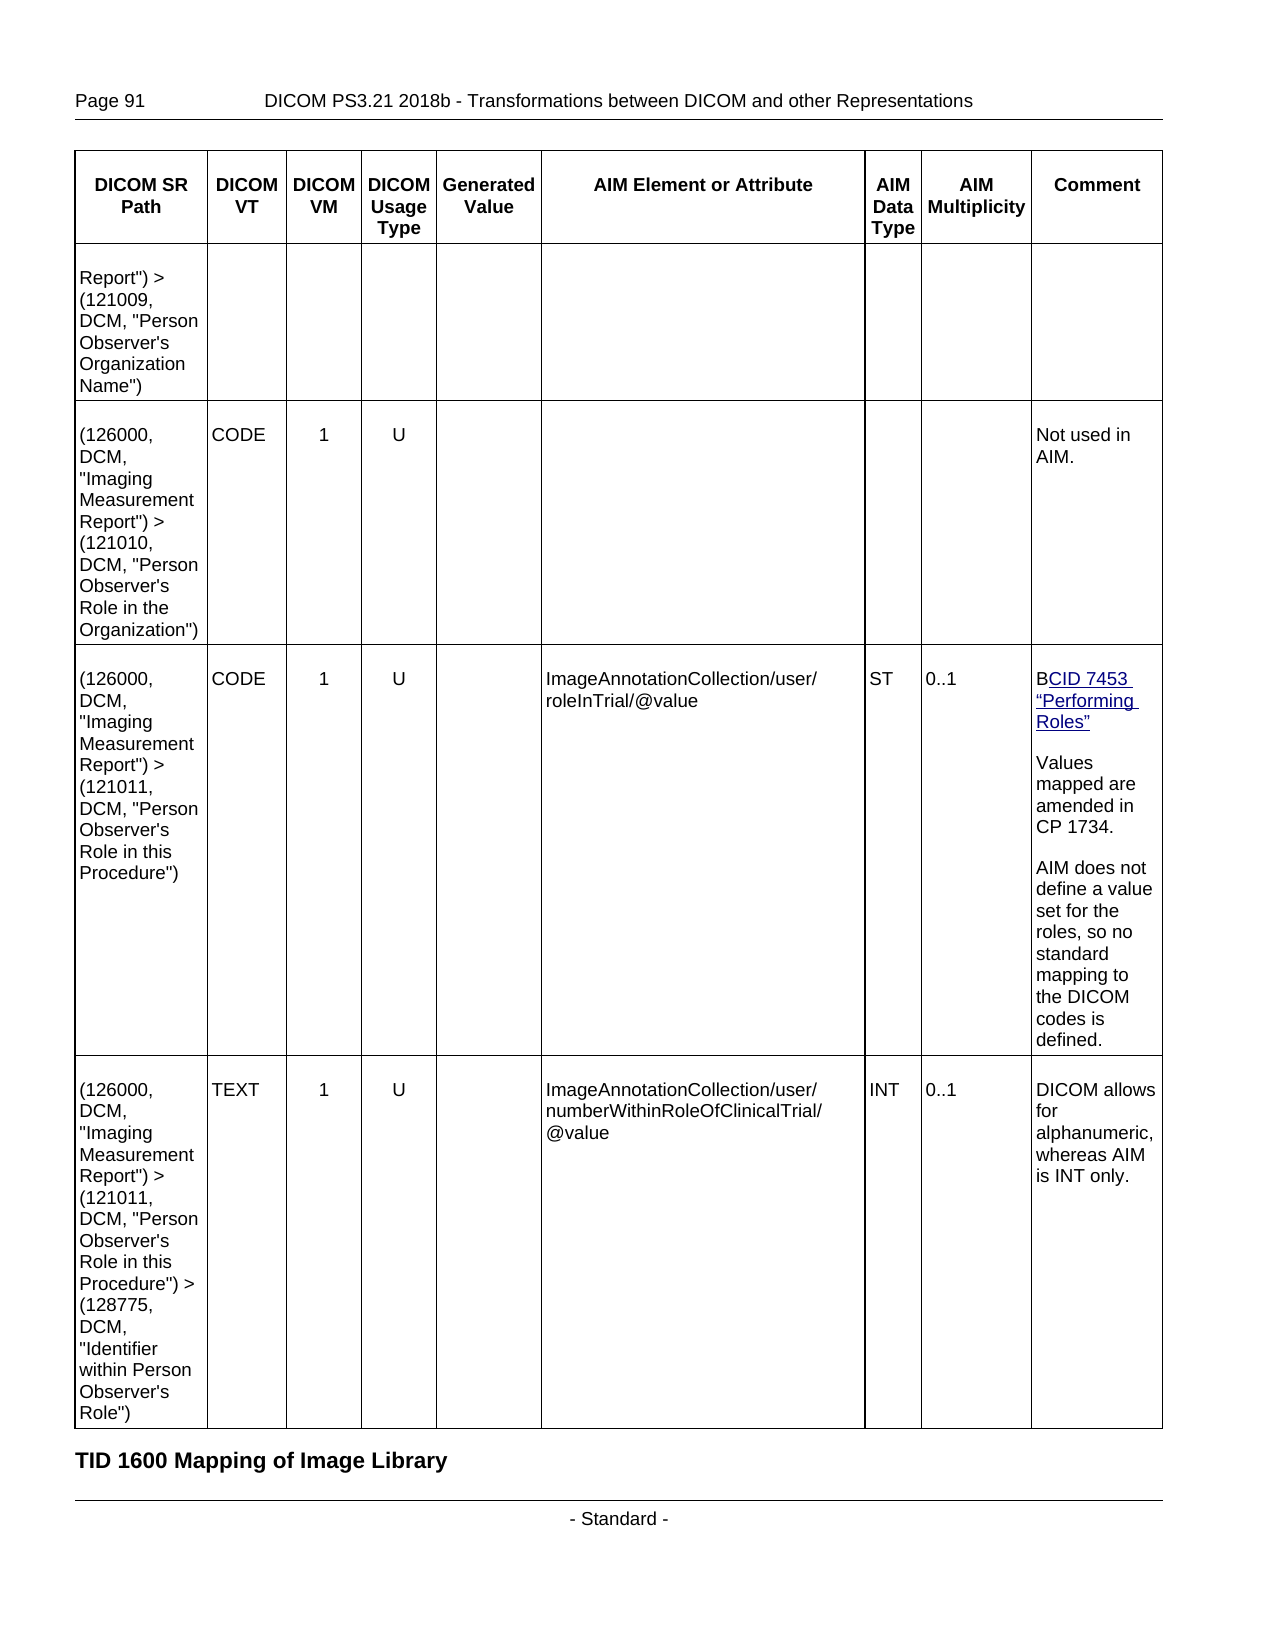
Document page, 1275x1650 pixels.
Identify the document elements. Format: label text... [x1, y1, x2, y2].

table_cell U [362, 401, 436, 644]
table_header DICOM SR Path [76, 151, 207, 243]
table_cell DICOM allows for alphanumeric, whereas AIM is INT only. [1032, 1056, 1162, 1428]
table_cell 0..1 [922, 645, 1031, 1055]
table_cell TEXT [208, 1056, 286, 1428]
table_cell [922, 244, 1031, 400]
table_header AIM Multiplicity [922, 151, 1031, 243]
table_cell [542, 401, 864, 644]
table_cell [866, 244, 921, 400]
table_cell Report") > (121009, DCM, "Person Observer's Organization Name") [76, 244, 207, 400]
table_cell [1032, 244, 1162, 400]
table_header DICOM VT [208, 151, 286, 243]
table_cell [866, 401, 921, 644]
table_header Comment [1032, 151, 1162, 243]
table_cell CODE [208, 401, 286, 644]
table_cell [922, 401, 1031, 644]
table_header DICOM Usage Type [362, 151, 436, 243]
table_header Generated Value [437, 151, 541, 243]
text TID 1600 Mapping of Image Library [75, 1448, 1162, 1473]
table_cell (126000, DCM, "Imaging Measurement Report") > (121010, DCM, "Person Observer's Role in the Organization") [76, 401, 207, 644]
table_cell [287, 244, 361, 400]
table_cell (126000, DCM, "Imaging Measurement Report") > (121011, DCM, "Person Observer's Role in this Procedure") > (128775, DCM, "Identifier within Person Observer's Role") [76, 1056, 207, 1428]
table_cell CODE [208, 645, 286, 1055]
table_cell U [362, 645, 436, 1055]
table_cell Image​Annotation​​Collection/​user/​roleInTrial/​@value [542, 645, 864, 1055]
table_header DICOM VM [287, 151, 361, 243]
table_cell BCID 7453 “Performing Roles” Values mapped are amended in CP 1734. AIM does not define a value set for the roles, so no standard mapping to the DICOM codes is defined. [1032, 645, 1162, 1055]
table_cell Not used in AIM. [1032, 401, 1162, 644]
table_cell U [362, 1056, 436, 1428]
table_cell [542, 244, 864, 400]
table_cell [437, 645, 541, 1055]
table_cell [437, 401, 541, 644]
table_cell [437, 1056, 541, 1428]
table_cell [362, 244, 436, 400]
table_cell Image​Annotation​​Collection/​user/​numberWithinRoleOfClinicalTrial/​@value [542, 1056, 864, 1428]
table_header AIM Data Type [866, 151, 921, 243]
table_cell 1 [287, 1056, 361, 1428]
table_cell INT [866, 1056, 921, 1428]
table_header AIM Element or Attribute [542, 151, 864, 243]
table_cell 0..1 [922, 1056, 1031, 1428]
table_cell ST [866, 645, 921, 1055]
table_cell 1 [287, 645, 361, 1055]
table_cell (126000, DCM, "Imaging Measurement Report") > (121011, DCM, "Person Observer's Role in this Procedure") [76, 645, 207, 1055]
table_cell 1 [287, 401, 361, 644]
table_cell [208, 244, 286, 400]
table_cell [437, 244, 541, 400]
